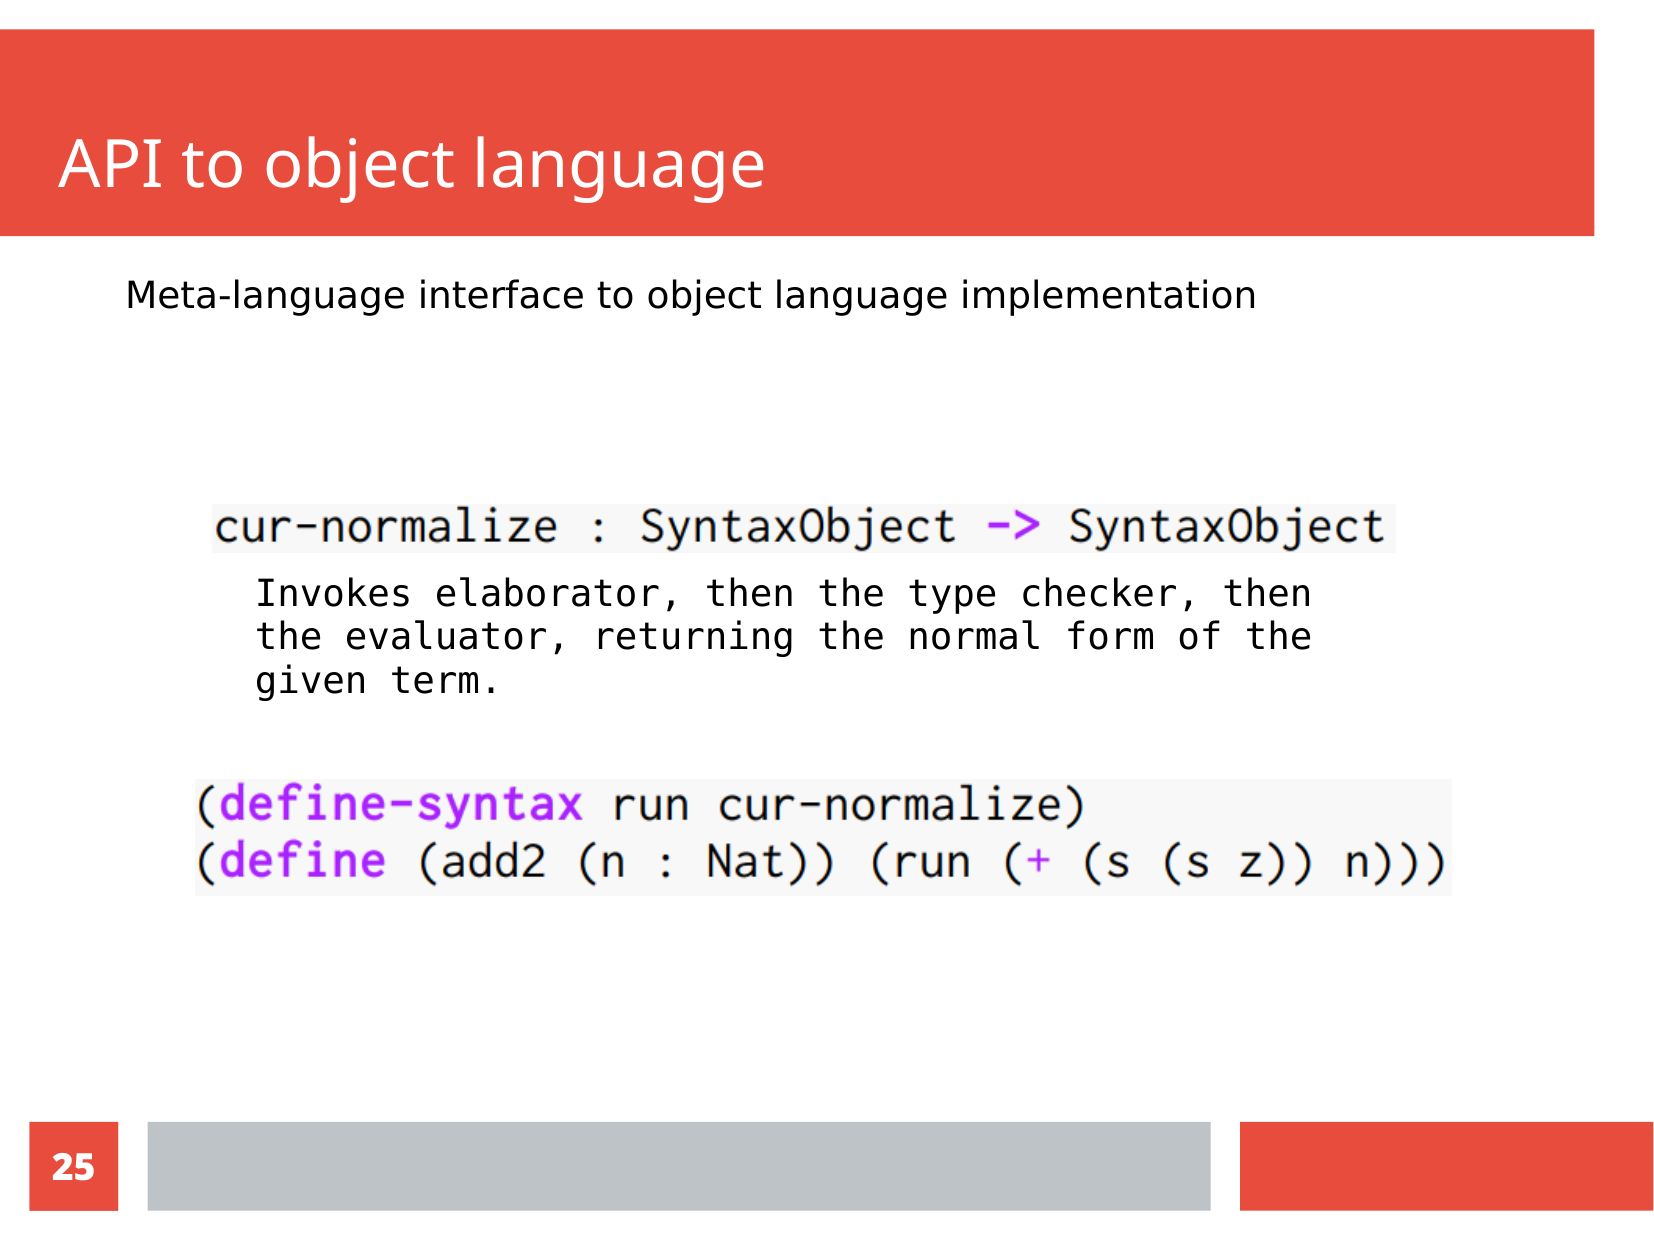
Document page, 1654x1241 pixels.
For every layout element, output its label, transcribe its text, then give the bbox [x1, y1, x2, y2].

title API to object language [59, 59, 1595, 207]
text_box Meta-language interface to object language implementation [75, 266, 1274, 325]
picture [195, 779, 1452, 896]
picture [212, 504, 1396, 553]
text_box Invokes elaborator, then the type checker, then the evaluator, returning the normal form of the given term. [240, 564, 1336, 710]
